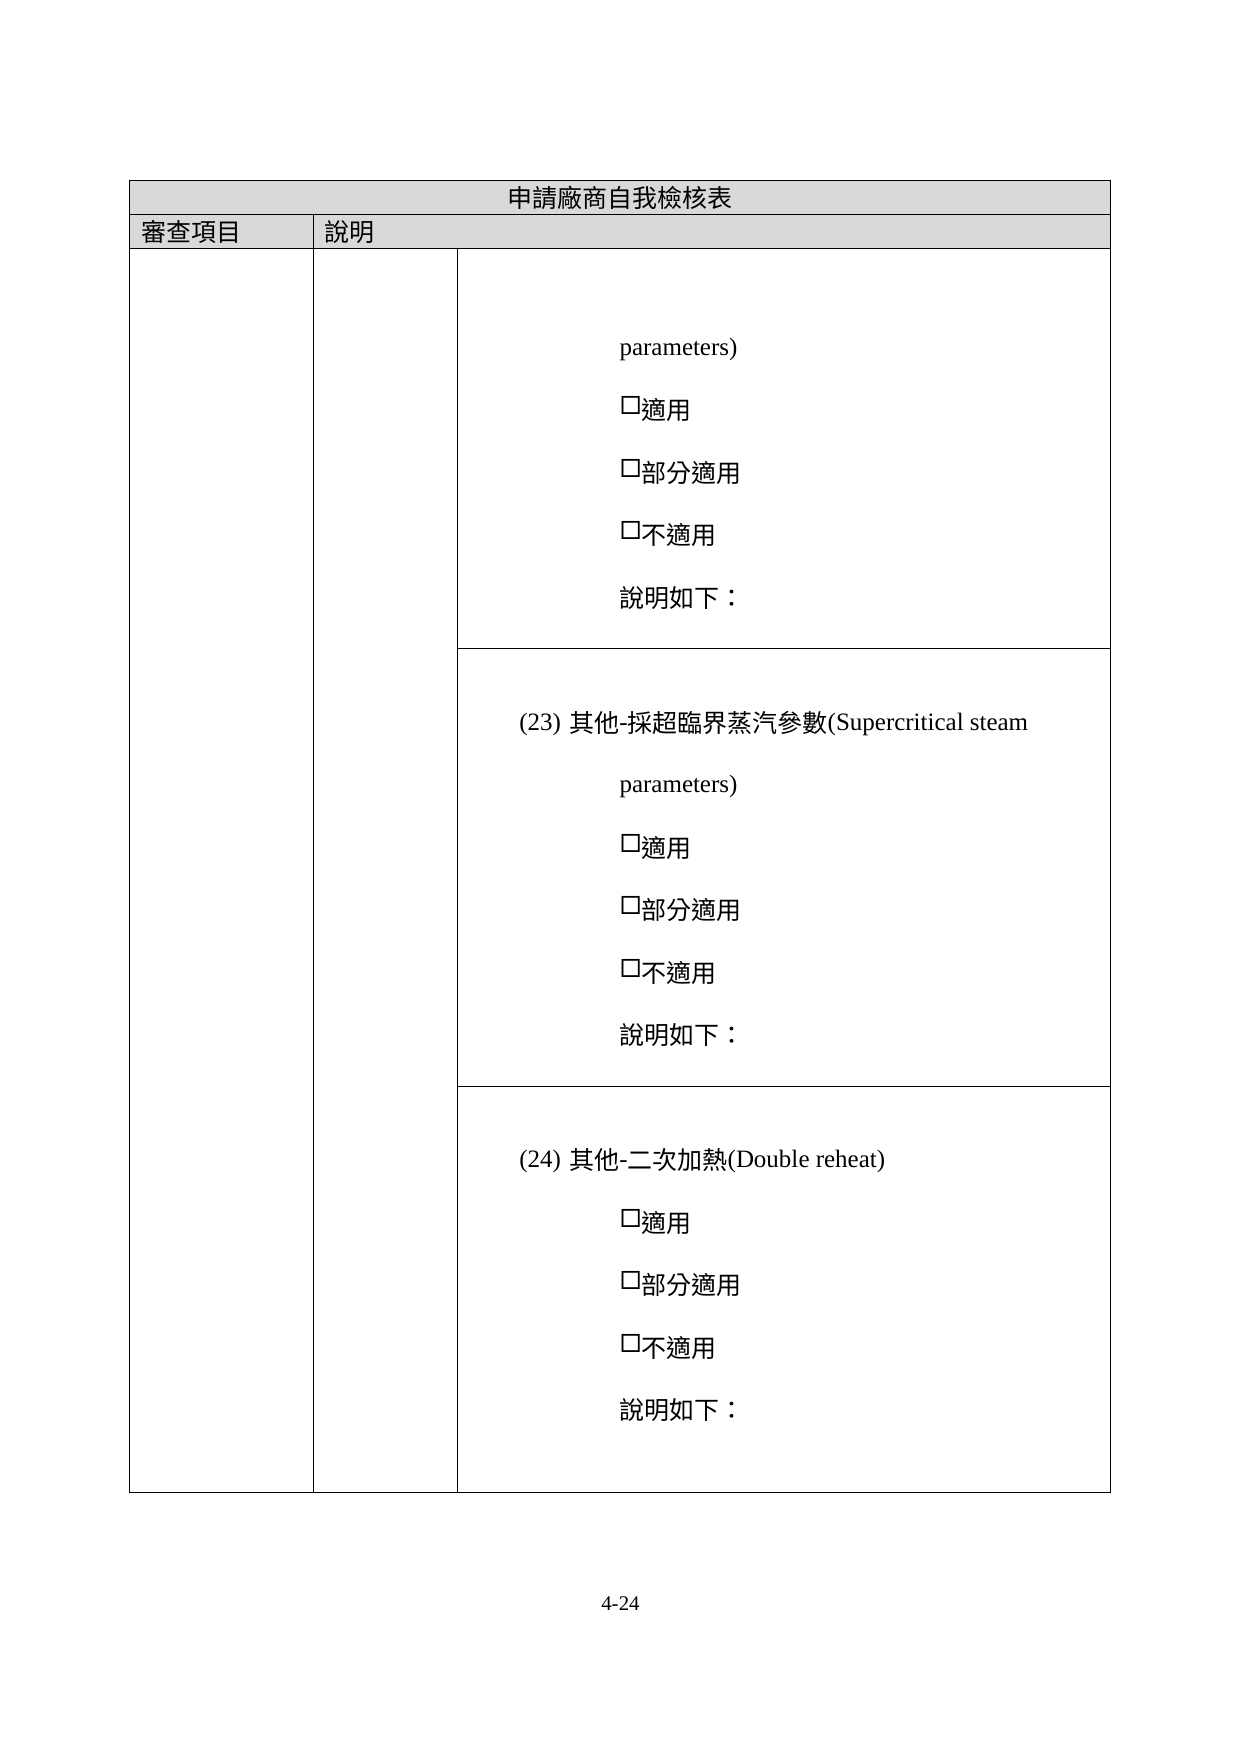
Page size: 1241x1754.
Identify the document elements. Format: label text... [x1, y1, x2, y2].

table_cell [130, 249, 313, 1492]
table_cell 其他-二次加熱(Double reheat) 適用 部分適用 不適用 說明如下： [458, 1087, 1110, 1492]
table_cell 其他-採超臨界蒸汽參數(Supercritical steam parameters) 適用 部分適用 不適用 說明如下： [458, 649, 1110, 1086]
table_cell 說明 [314, 215, 1110, 248]
table_cell [314, 249, 457, 1492]
table_cell parameters) 適用 部分適用 不適用 說明如下： [458, 249, 1110, 648]
table_cell 審查項目 [130, 215, 313, 248]
table_header 申請廠商自我檢核表 [130, 181, 1110, 214]
